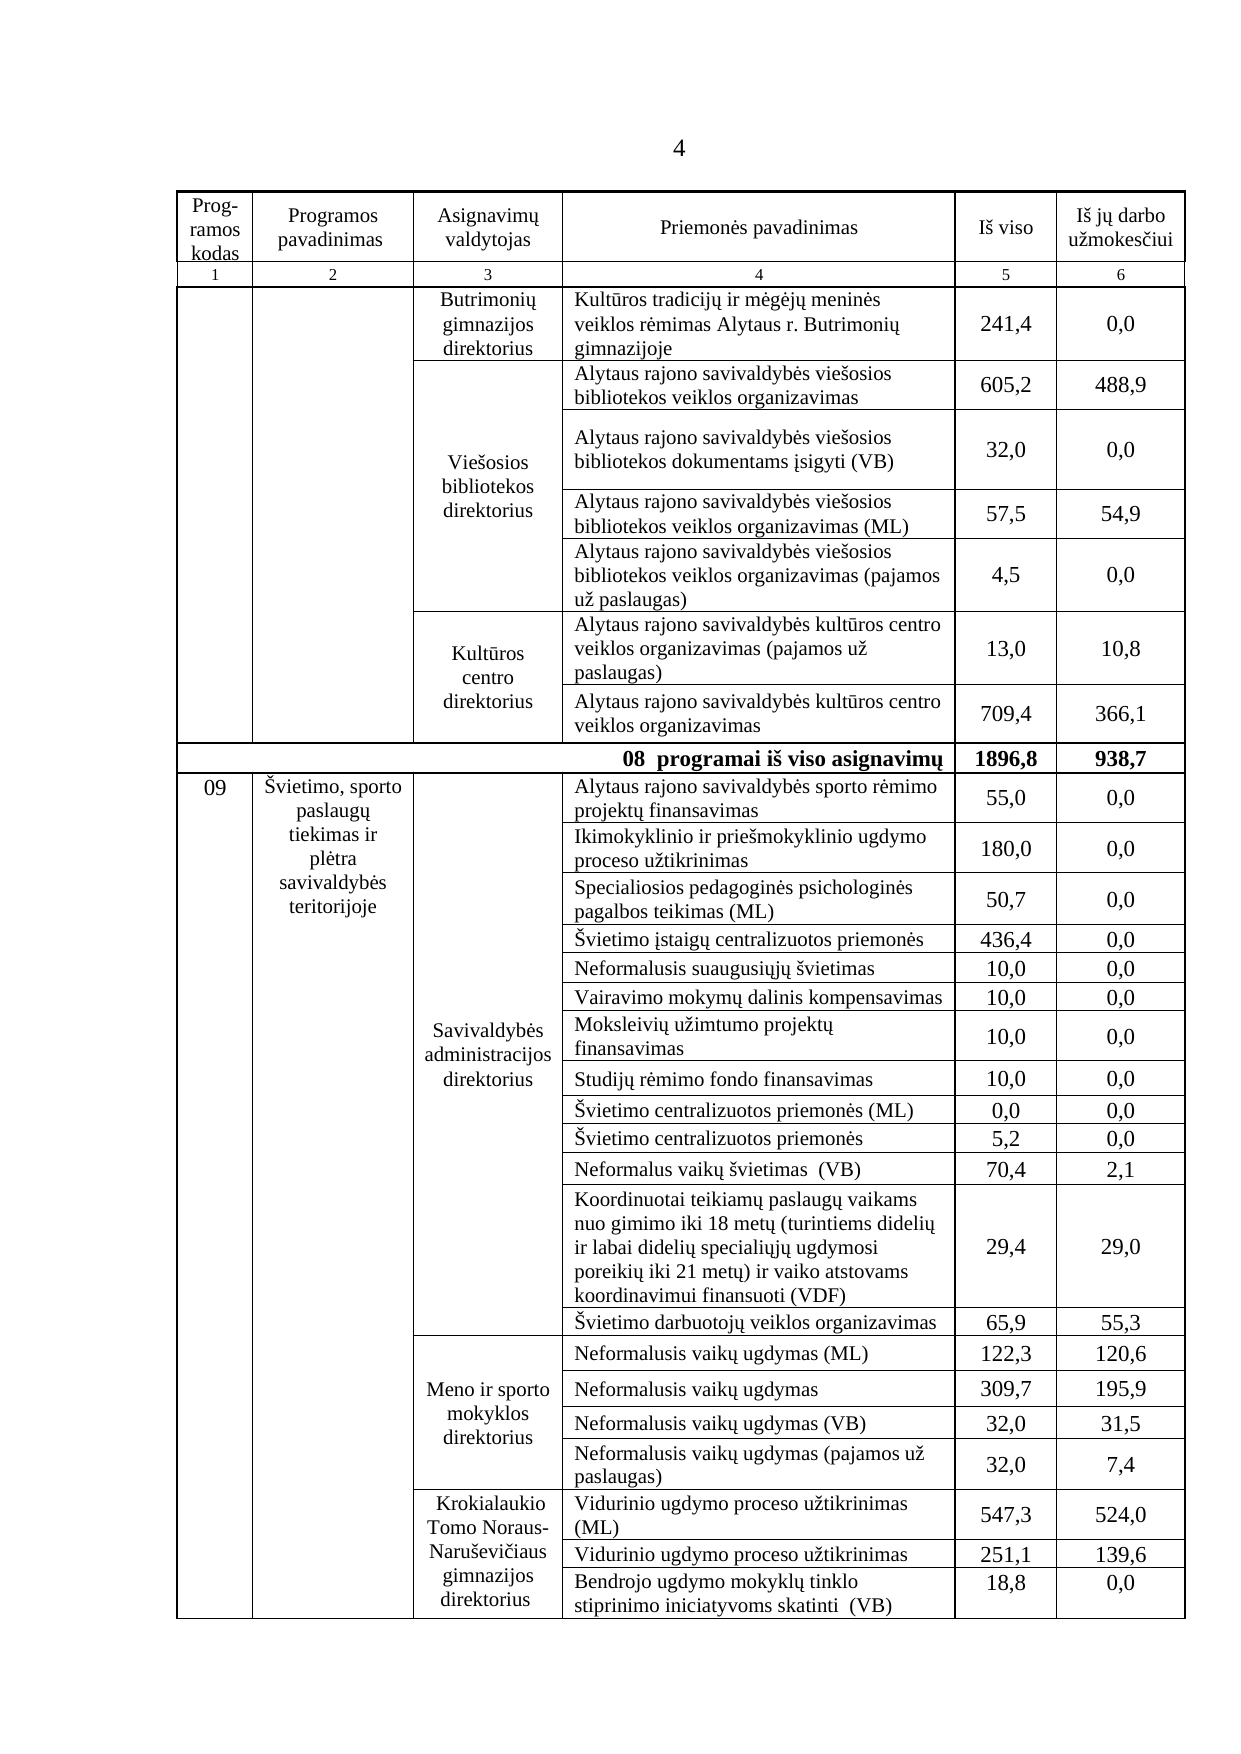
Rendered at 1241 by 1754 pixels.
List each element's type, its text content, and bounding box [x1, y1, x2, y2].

table_cell Butrimonių gimnazijos direktorius [414, 288, 562, 359]
table_cell 5 [956, 262, 1056, 286]
table_cell 55,3 [1057, 1308, 1184, 1335]
table_cell [1186, 1060, 1208, 1095]
table_cell 122,3 [956, 1336, 1056, 1369]
table_cell 3 [414, 262, 562, 286]
table_cell 29,4 [956, 1185, 1056, 1307]
table_cell [1186, 1438, 1208, 1488]
table_cell 309,7 [956, 1371, 1056, 1406]
table_cell [1186, 360, 1208, 409]
table_cell 5,2 [956, 1124, 1056, 1152]
table_cell Neformalusis vaikų ugdymas (VB) [563, 1407, 954, 1438]
table_cell Švietimo darbuotojų veiklos organizavimas [563, 1308, 954, 1335]
table_cell 0,0 [1057, 983, 1184, 1010]
table_header [1186, 190, 1208, 235]
table_cell 0,0 [1057, 410, 1184, 488]
table_cell 251,1 [956, 1540, 1056, 1567]
table_cell Bendrojo ugdymo mokyklų tinklo stiprinimo iniciatyvoms skatinti (VB) [563, 1568, 954, 1617]
table_cell [1186, 1010, 1208, 1060]
table_cell 0,0 [1057, 1096, 1184, 1123]
table_cell [1186, 1152, 1208, 1184]
table_cell [1186, 772, 1208, 822]
table_cell Koordinuotai teikiamų paslaugų vaikams nuo gimimo iki 18 metų (turintiems didelių ir labai didelių specialiųjų ugdymosi poreikių iki 21 metų) ir vaiko atstovams koordinavimui finansuoti (VDF) [563, 1185, 954, 1307]
table_cell 65,9 [956, 1308, 1056, 1335]
table_cell Alytaus rajono savivaldybės viešosios bibliotekos dokumentams įsigyti (VB) [563, 410, 954, 488]
table_cell Savivaldybės administracijos direktorius [414, 774, 562, 1335]
table_cell 50,7 [956, 873, 1056, 923]
table_cell 120,6 [1057, 1336, 1184, 1369]
table_cell 524,0 [1057, 1490, 1184, 1539]
table_cell [1186, 1370, 1208, 1406]
table_cell Alytaus rajono savivaldybės sporto rėmimo projektų finansavimas [563, 774, 954, 822]
table_cell [1186, 982, 1208, 1010]
table_cell Alytaus rajono savivaldybės viešosios bibliotekos veiklos organizavimas [563, 361, 954, 409]
table_cell 4,5 [956, 539, 1056, 611]
table_cell 195,9 [1057, 1371, 1184, 1406]
table_cell 2,1 [1057, 1153, 1184, 1184]
table_cell Vidurinio ugdymo proceso užtikrinimas [563, 1540, 954, 1567]
table_cell Neformalusis vaikų ugdymas [563, 1371, 954, 1406]
table_cell 0,0 [1057, 539, 1184, 611]
table_cell [1186, 1335, 1208, 1369]
table_cell 0,0 [1057, 1568, 1184, 1617]
table_cell 13,0 [956, 612, 1056, 684]
table_cell 488,9 [1057, 361, 1184, 409]
table_header Iš viso [956, 193, 1056, 261]
table_cell [1186, 952, 1208, 982]
table_cell 29,0 [1057, 1185, 1184, 1307]
table_cell 0,0 [1057, 288, 1184, 359]
table_cell 10,0 [956, 983, 1056, 1010]
table_header Iš jų darbo užmokesčiui [1057, 193, 1184, 261]
table_cell Švietimo, sporto paslaugų tiekimas ir plėtra savivaldybės teritorijoje [253, 774, 413, 1617]
table_cell Kultūros centro direktorius [414, 612, 562, 742]
table_cell Švietimo centralizuotos priemonės [563, 1124, 954, 1152]
table_cell Meno ir sporto mokyklos direktorius [414, 1336, 562, 1488]
table_cell 08 programai iš viso asignavimų [178, 744, 954, 772]
table_cell 70,4 [956, 1153, 1056, 1184]
table_cell Alytaus rajono savivaldybės viešosios bibliotekos veiklos organizavimas (ML) [563, 490, 954, 538]
table_cell 0,0 [956, 1096, 1056, 1123]
table_cell [1186, 235, 1208, 261]
table_cell [1186, 286, 1208, 359]
table_cell 55,0 [956, 774, 1056, 822]
table_cell Kultūros tradicijų ir mėgėjų meninės veiklos rėmimas Alytaus r. Butrimonių gimnazijoje [563, 288, 954, 359]
table_header Asignavimų valdytojas [414, 193, 562, 261]
table_cell Specialiosios pedagoginės psichologinės pagalbos teikimas (ML) [563, 873, 954, 923]
table_cell 32,0 [956, 1407, 1056, 1438]
table_cell 0,0 [1057, 774, 1184, 822]
table_cell Vairavimo mokymų dalinis kompensavimas [563, 983, 954, 1010]
table_cell Švietimo įstaigų centralizuotos priemonės [563, 925, 954, 952]
table_cell 139,6 [1057, 1540, 1184, 1567]
table_cell Švietimo centralizuotos priemonės (ML) [563, 1096, 954, 1123]
table_cell 10,8 [1057, 612, 1184, 684]
table_cell Alytaus rajono savivaldybės kultūros centro veiklos organizavimas (pajamos už paslaugas) [563, 612, 954, 684]
table_cell Ikimokyklinio ir priešmokyklinio ugdymo proceso užtikrinimas [563, 823, 954, 872]
table_cell 09 [178, 774, 252, 1617]
table_cell 436,4 [956, 925, 1056, 952]
table_cell [1186, 924, 1208, 952]
table_cell Alytaus rajono savivaldybės kultūros centro veiklos organizavimas [563, 685, 954, 742]
table_cell 605,2 [956, 361, 1056, 409]
table_cell 10,0 [956, 1061, 1056, 1095]
table_cell [1186, 538, 1208, 611]
table_cell 938,7 [1057, 744, 1184, 772]
table_cell Moksleivių užimtumo projektų finansavimas [563, 1011, 954, 1060]
table_cell [1186, 409, 1208, 488]
table_cell 10,0 [956, 953, 1056, 982]
table_cell [253, 288, 413, 742]
table_cell 32,0 [956, 410, 1056, 488]
table_cell [1186, 489, 1208, 538]
table_cell 366,1 [1057, 685, 1184, 742]
table_cell [1186, 1539, 1208, 1567]
table_cell Neformalusis vaikų ugdymas (pajamos už paslaugas) [563, 1439, 954, 1488]
table_cell Vidurinio ugdymo proceso užtikrinimas (ML) [563, 1490, 954, 1539]
table_cell 54,9 [1057, 490, 1184, 538]
table_header Priemonės pavadinimas [563, 193, 954, 261]
table_cell 0,0 [1057, 1124, 1184, 1152]
table_cell 2 [253, 262, 413, 286]
table_cell 0,0 [1057, 925, 1184, 952]
table_cell [1186, 1095, 1208, 1123]
table_cell [1185, 261, 1208, 286]
table_cell 241,4 [956, 288, 1056, 359]
table_cell [1186, 822, 1208, 872]
table_cell Viešosios bibliotekos direktorius [414, 361, 562, 611]
table_cell [1186, 1307, 1208, 1335]
table_cell 0,0 [1057, 953, 1184, 982]
table_cell 31,5 [1057, 1407, 1184, 1438]
table_cell Neformalus vaikų švietimas (VB) [563, 1153, 954, 1184]
table_header Programos pavadinimas [253, 193, 413, 261]
table_cell [1186, 1489, 1208, 1539]
table_cell [178, 288, 252, 742]
table_cell [1186, 1184, 1208, 1307]
table_cell 709,4 [956, 685, 1056, 742]
table_cell 18,8 [956, 1568, 1056, 1617]
table_cell 1896,8 [956, 744, 1056, 772]
table_cell [1186, 1406, 1208, 1438]
table_cell 0,0 [1057, 873, 1184, 923]
table_cell [1186, 872, 1208, 923]
table_cell [1186, 684, 1208, 742]
table_cell 0,0 [1057, 1011, 1184, 1060]
table_cell Neformalusis vaikų ugdymas (ML) [563, 1336, 954, 1369]
table_cell Neformalusis suaugusiųjų švietimas [563, 953, 954, 982]
table_cell 0,0 [1057, 1061, 1184, 1095]
table_cell 7,4 [1057, 1439, 1184, 1488]
table_cell [1186, 742, 1208, 772]
table_cell 547,3 [956, 1490, 1056, 1539]
table_cell 10,0 [956, 1011, 1056, 1060]
table_cell 4 [563, 262, 954, 286]
table_cell Studijų rėmimo fondo finansavimas [563, 1061, 954, 1095]
table_cell 180,0 [956, 823, 1056, 872]
table_cell [1186, 1123, 1208, 1152]
table_cell 0,0 [1057, 823, 1184, 872]
table_cell 1 [178, 262, 252, 286]
table_cell 57,5 [956, 490, 1056, 538]
table_cell 6 [1057, 262, 1184, 286]
table_cell Krokialaukio Tomo Noraus-Naruševičiaus gimnazijos direktorius [414, 1490, 562, 1617]
table_header Prog-ramos kodas [178, 193, 252, 261]
table_cell 32,0 [956, 1439, 1056, 1488]
table_cell Alytaus rajono savivaldybės viešosios bibliotekos veiklos organizavimas (pajamos už paslaugas) [563, 539, 954, 611]
table_cell [1186, 611, 1208, 684]
table_cell [1186, 1567, 1208, 1617]
